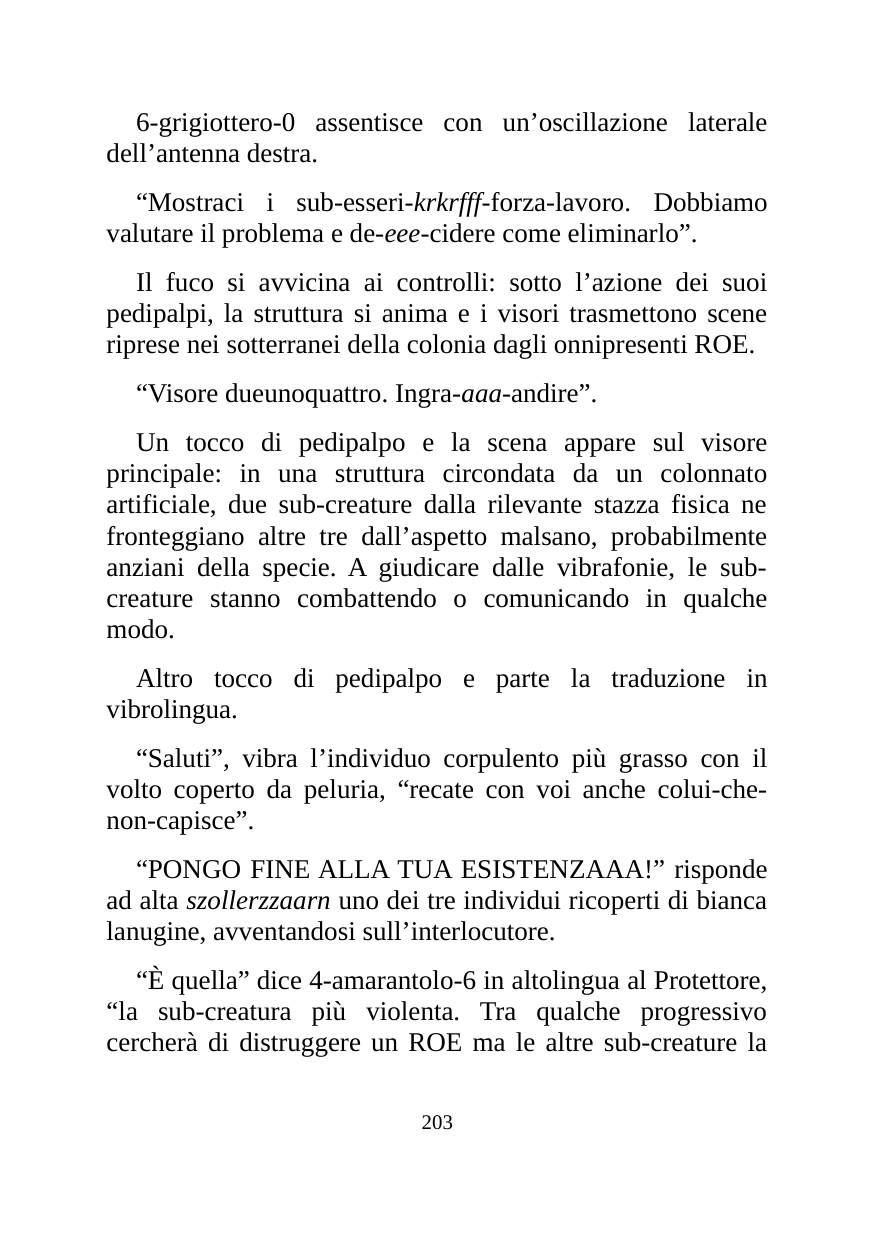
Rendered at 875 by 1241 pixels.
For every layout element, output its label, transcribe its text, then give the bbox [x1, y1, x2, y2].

text “Mostraci i sub-esseri-krkrfff-forza-lavoro. Dobbiamo valutare il problema e de-eee-cidere come eliminarlo”. [106, 186, 768, 248]
text “Visore dueunoquattro. Ingra-aaa-andire”. [106, 377, 768, 408]
text Altro tocco di pedipalpo e parte la traduzione in vibrolingua. [106, 662, 768, 724]
text 6-grigiottero-0 assentisce con un’oscillazione laterale dell’antenna destra. [106, 106, 768, 168]
text “PONGO FINE ALLA TUA ESISTENZAAA!” risponde ad alta szollerzzaarn uno dei tre individui ricoperti di bianca lanugine, avventandosi sull’interlocutore. [106, 853, 768, 947]
text “Saluti”, vibra l’individuo corpulento più grasso con il volto coperto da peluria, “recate con voi anche colui-che-non-capisce”. [106, 742, 768, 835]
text Un tocco di pedipalpo e la scena appare sul visore principale: in una struttura circondata da un colonnato artificiale, due sub-creature dalla rilevante stazza fisica ne fronteggiano altre tre dall’aspetto malsano, probabilmente anziani della specie. A giudicare dalle vibrafonie, le sub-creature stanno combattendo o comunicando in qualche modo. [106, 426, 768, 644]
text Il fuco si avvicina ai controlli: sotto l’azione dei suoi pedipalpi, la struttura si anima e i visori trasmettono scene riprese nei sotterranei della colonia dagli onnipresenti ROE. [106, 266, 768, 360]
text “È quella” dice 4-amarantolo-6 in altolingua al Protettore, “la sub-creatura più violenta. Tra qualche progressivo cercherà di distruggere un ROE ma le altre sub-creature la [106, 964, 768, 1058]
